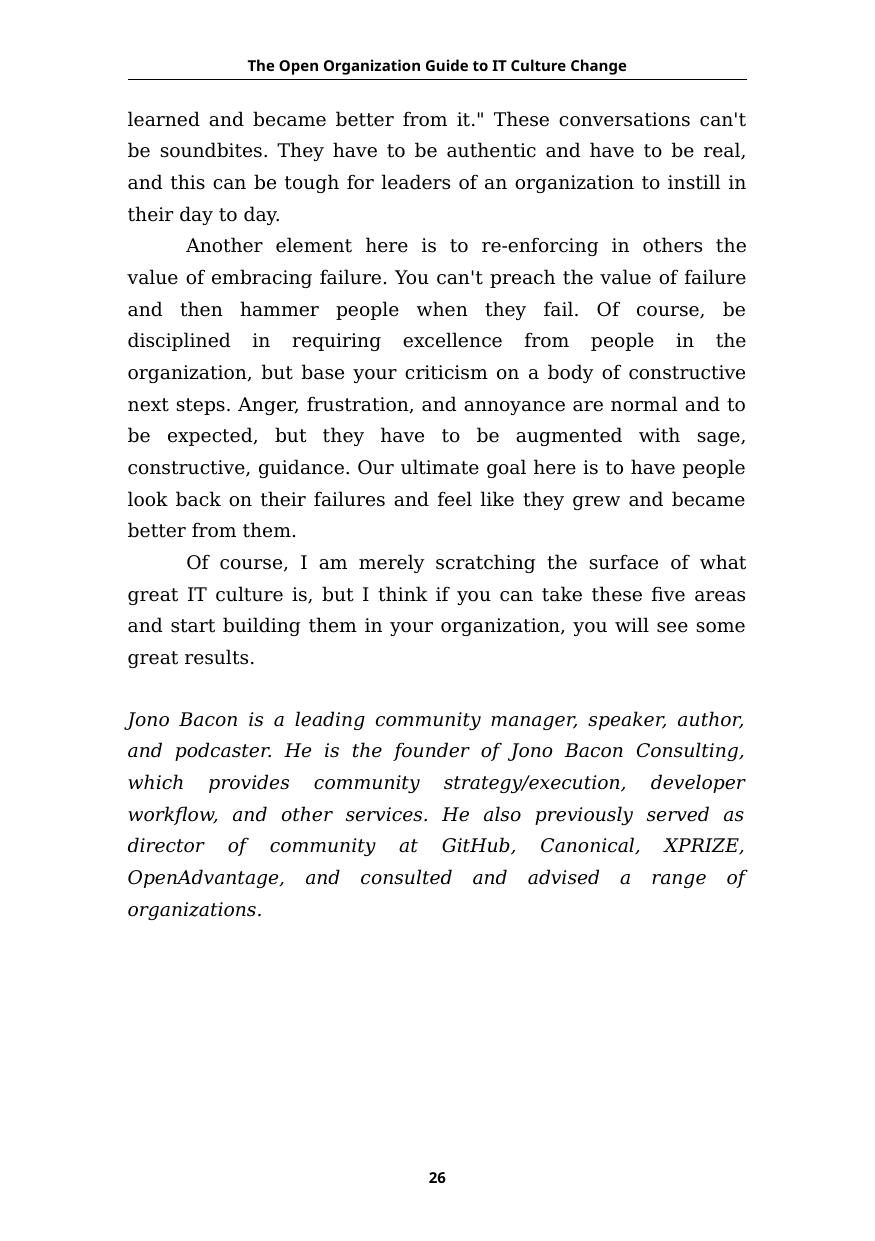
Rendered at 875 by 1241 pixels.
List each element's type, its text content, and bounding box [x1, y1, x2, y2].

text Jono Bacon is a leading community manager, speaker, author, and podcaster. He is the founder of Jono Bacon Consulting, which provides community strategy/execution, developer workflow, and other services. He also previously served as director of community at GitHub, Canonical, XPRIZE, OpenAdvantage, and consulted and advised a range of organizations. [127, 709, 747, 921]
text Another element here is to re-enforcing in others the value of embracing failure. You can't preach the value of failure and then hammer people when they fail. Of course, be disciplined in requiring excellence from people in the organization, but base your criticism on a body of constructive next steps. Anger, frustration, and annoyance are normal and to be expected, but they have to be augmented with sage, constructive, guidance. Our ultimate goal here is to have people look back on their failures and feel like they grew and became better from them. [127, 235, 747, 542]
text learned and became better from it." These conversations can't be soundbites. They have to be authentic and have to be real, and this can be tough for leaders of an organization to instill in their day to day. [127, 109, 747, 226]
text Of course, I am merely scratching the surface of what great IT culture is, but I think if you can take these five areas and start building them in your organization, you will see some great results. [127, 552, 747, 669]
